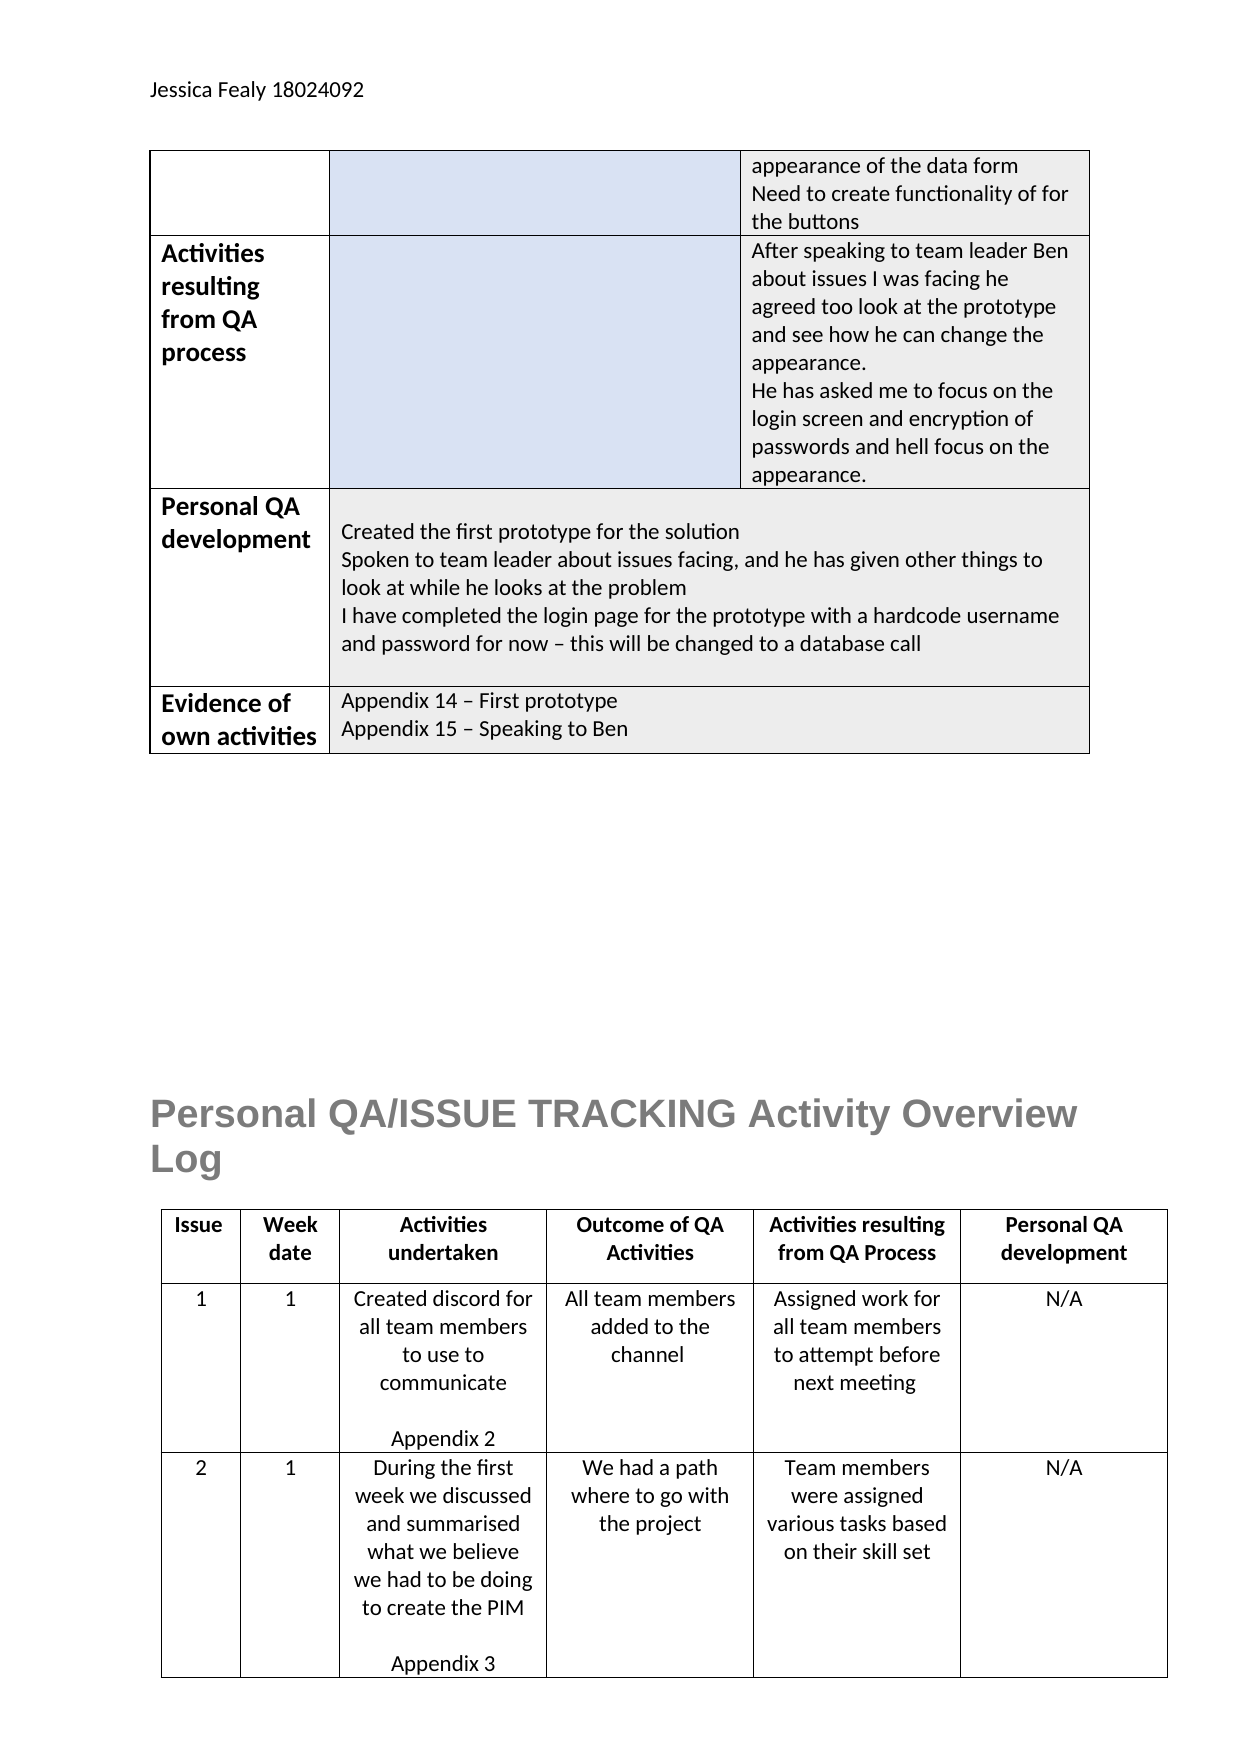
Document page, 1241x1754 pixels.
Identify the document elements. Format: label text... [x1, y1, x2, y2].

table_header Personal QA development [961, 1210, 1167, 1283]
table_cell Activities resulting from QA process [151, 236, 329, 488]
table_cell [330, 236, 740, 488]
table_header Week date [241, 1210, 339, 1283]
table_header Outcome of QA Activities [547, 1210, 753, 1283]
table_cell All team members added to the channel [547, 1284, 753, 1452]
table_cell Created discord for all team members to use to communicate Appendix 2 [340, 1284, 546, 1452]
table_cell Personal QA development [151, 489, 329, 686]
table_cell Assigned work for all team members to attempt before next meeting [754, 1284, 960, 1452]
table_cell Created the first prototype for the solution Spoken to team leader about issues facing, and he has given other things to look at while he looks at the problem I have completed the login page for the prototype with a hardcode username and password for now – this will be changed to a database call [330, 489, 1089, 686]
table_cell 1 [162, 1284, 240, 1452]
table_cell N/A [961, 1453, 1167, 1677]
table_cell After speaking to team leader Ben about issues I was facing he agreed too look at the prototype and see how he can change the appearance. He has asked me to focus on the login screen and encryption of passwords and hell focus on the appearance. [741, 236, 1089, 488]
table_cell We had a path where to go with the project [547, 1453, 753, 1677]
table_cell 2 [162, 1453, 240, 1677]
table_header Activities resulting from QA Process [754, 1210, 960, 1283]
table_cell Team members were assigned various tasks based on their skill set [754, 1453, 960, 1677]
subtitle Personal QA/ISSUE TRACKING Activity Overview Log [150, 1090, 1090, 1181]
table_cell Evidence of own activities [151, 687, 329, 753]
table_cell Appendix 14 – First prototype Appendix 15 – Speaking to Ben [330, 687, 1089, 753]
table_cell 1 [241, 1284, 339, 1452]
table_cell [330, 151, 740, 235]
table_cell appearance of the data form Need to create functionality of for the buttons [741, 151, 1089, 235]
table_cell 1 [241, 1453, 339, 1677]
table_cell N/A [961, 1284, 1167, 1452]
table_cell During the first week we discussed and summarised what we believe we had to be doing to create the PIM Appendix 3 [340, 1453, 546, 1677]
table_cell [151, 151, 329, 235]
table_header Activities undertaken [340, 1210, 546, 1283]
table_header Issue [162, 1210, 240, 1283]
